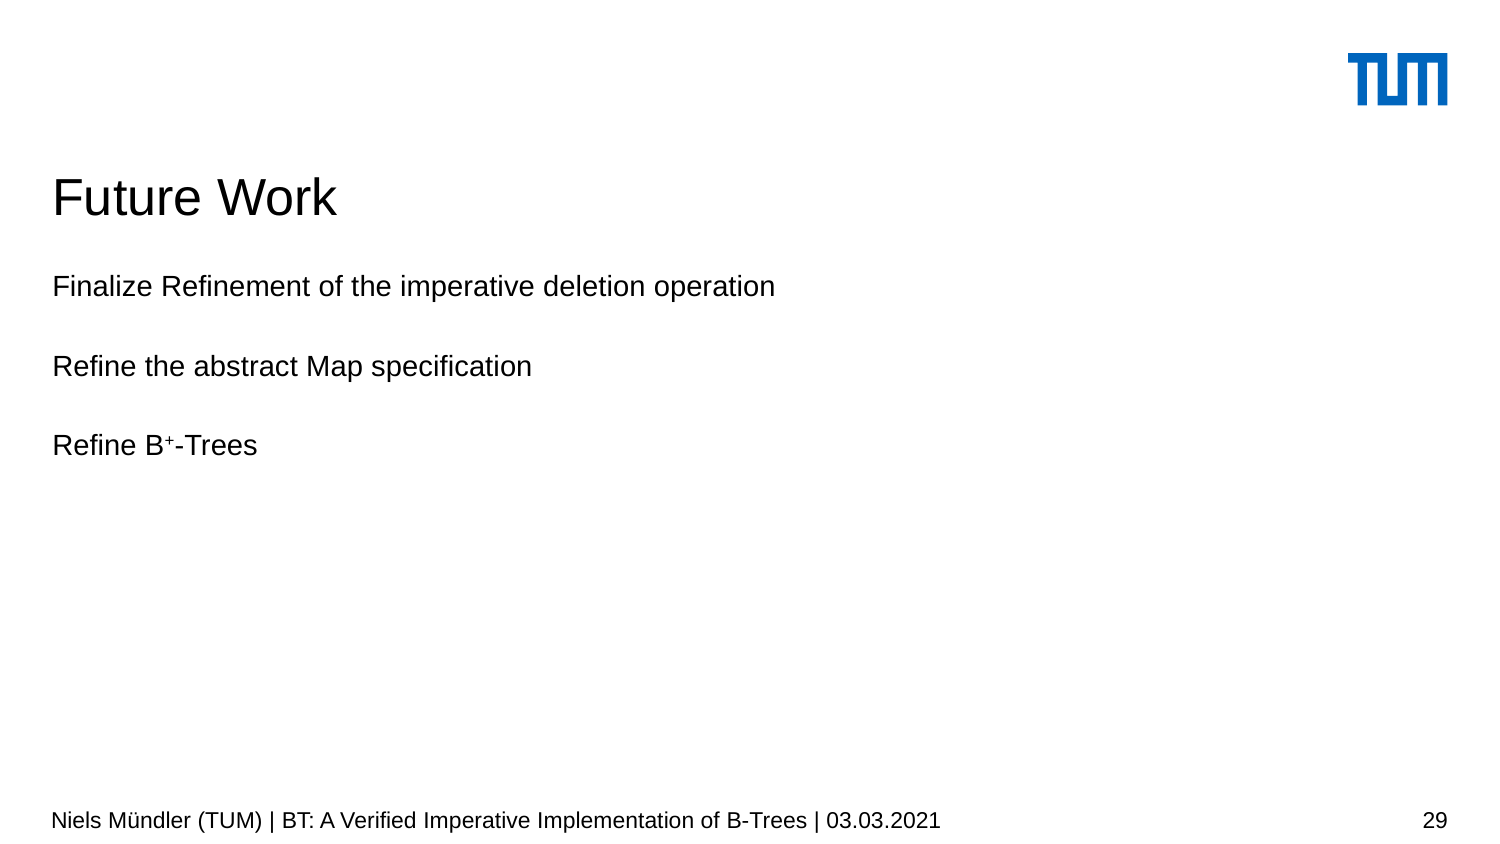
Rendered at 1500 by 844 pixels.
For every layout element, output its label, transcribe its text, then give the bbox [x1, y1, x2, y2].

list Finalize Refinement of the imperative deletion operation Refine the abstract Map specification Refine B+-Trees [52, 262, 1449, 771]
title Future Work [52, 159, 1449, 227]
